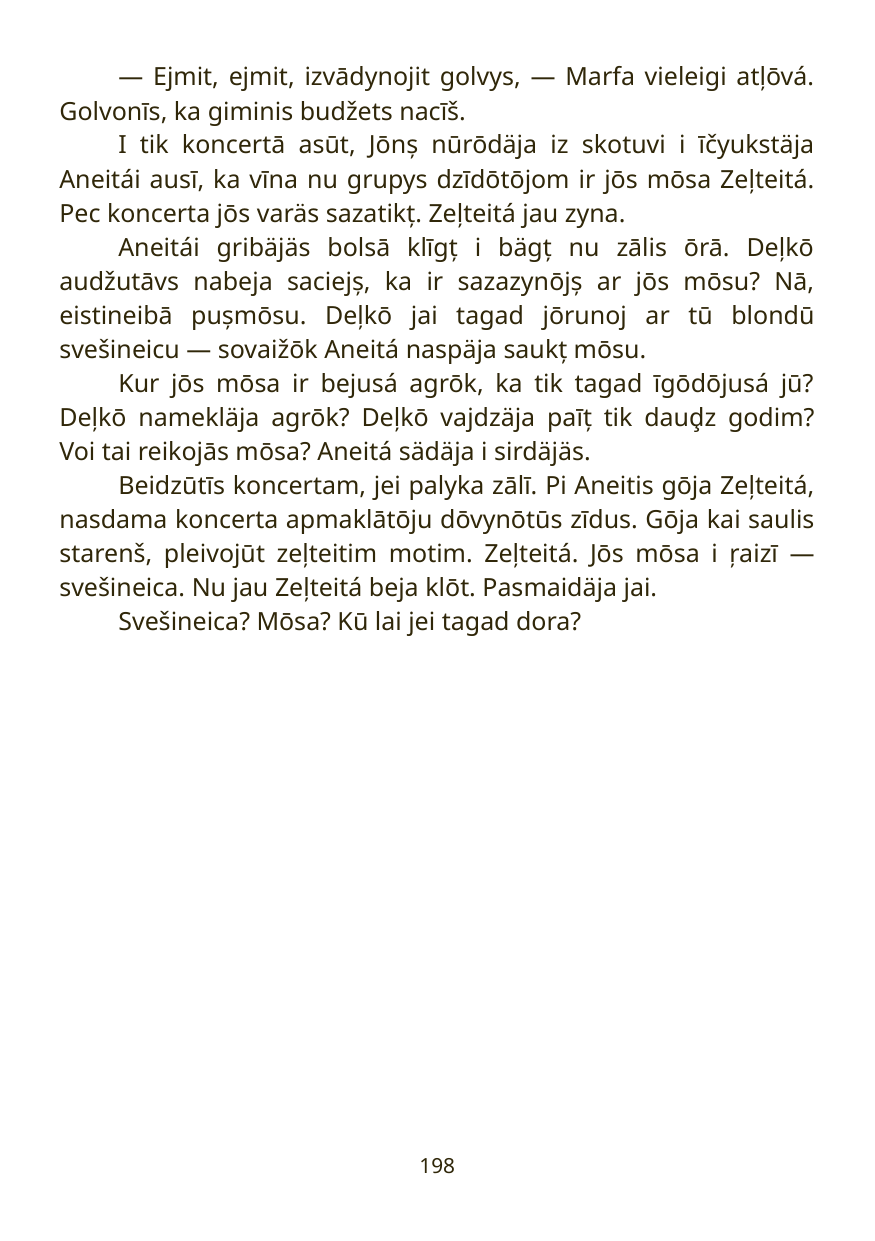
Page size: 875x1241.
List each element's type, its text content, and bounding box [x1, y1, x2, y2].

text Aneitái gribäjäs bolsā klīgț i bägț nu zālis ōrā. Deļkō audžutāvs nabeja saciejș, ka ir sazazynōjș ar jōs mōsu? Nā, eistineibā pușmōsu. Deļkō jai tagad jōrunoj ar tū blondū svešineicu — sovaižōk Aneitá naspäja saukț mōsu. [59, 229, 815, 366]
text Kur jōs mōsa ir bejusá agrōk, ka tik tagad īgōdōjusá jū? Deļkō namekläja agrōk? Deļkō vajdzäja paīț tik dauḑz godim? Voi tai reikojās mōsa? Aneitá sädäja i sirdäjäs. [59, 366, 815, 468]
text Svešineica? Mōsa? Kū lai jei tagad dora? [59, 604, 815, 638]
text — Ejmit, ejmit, izvādynojit golvys, — Marfa vieleigi atļōvá. Golvonīs, ka giminis budžets nacīš. [59, 59, 815, 127]
text Beidzūtīs koncertam, jei palyka zālī. Pi Aneitis gōja Zeļteitá, nasdama koncerta apmaklātōju dōvynōtūs zīdus. Gōja kai saulis starenš, pleivojūt zeļteitim motim. Zeļteitá. Jōs mōsa i ŗaizī — svešineica. Nu jau Zeļteitá beja klōt. Pasmaidäja jai. [59, 468, 815, 604]
text I tik koncertā asūt, Jōnș nūrōdäja iz skotuvi i īčyukstäja Aneitái ausī, ka vīna nu grupys dzīdōtōjom ir jōs mōsa Zeļteitá. Pec koncerta jōs varäs sazatikț. Zeļteitá jau zyna. [59, 127, 815, 229]
